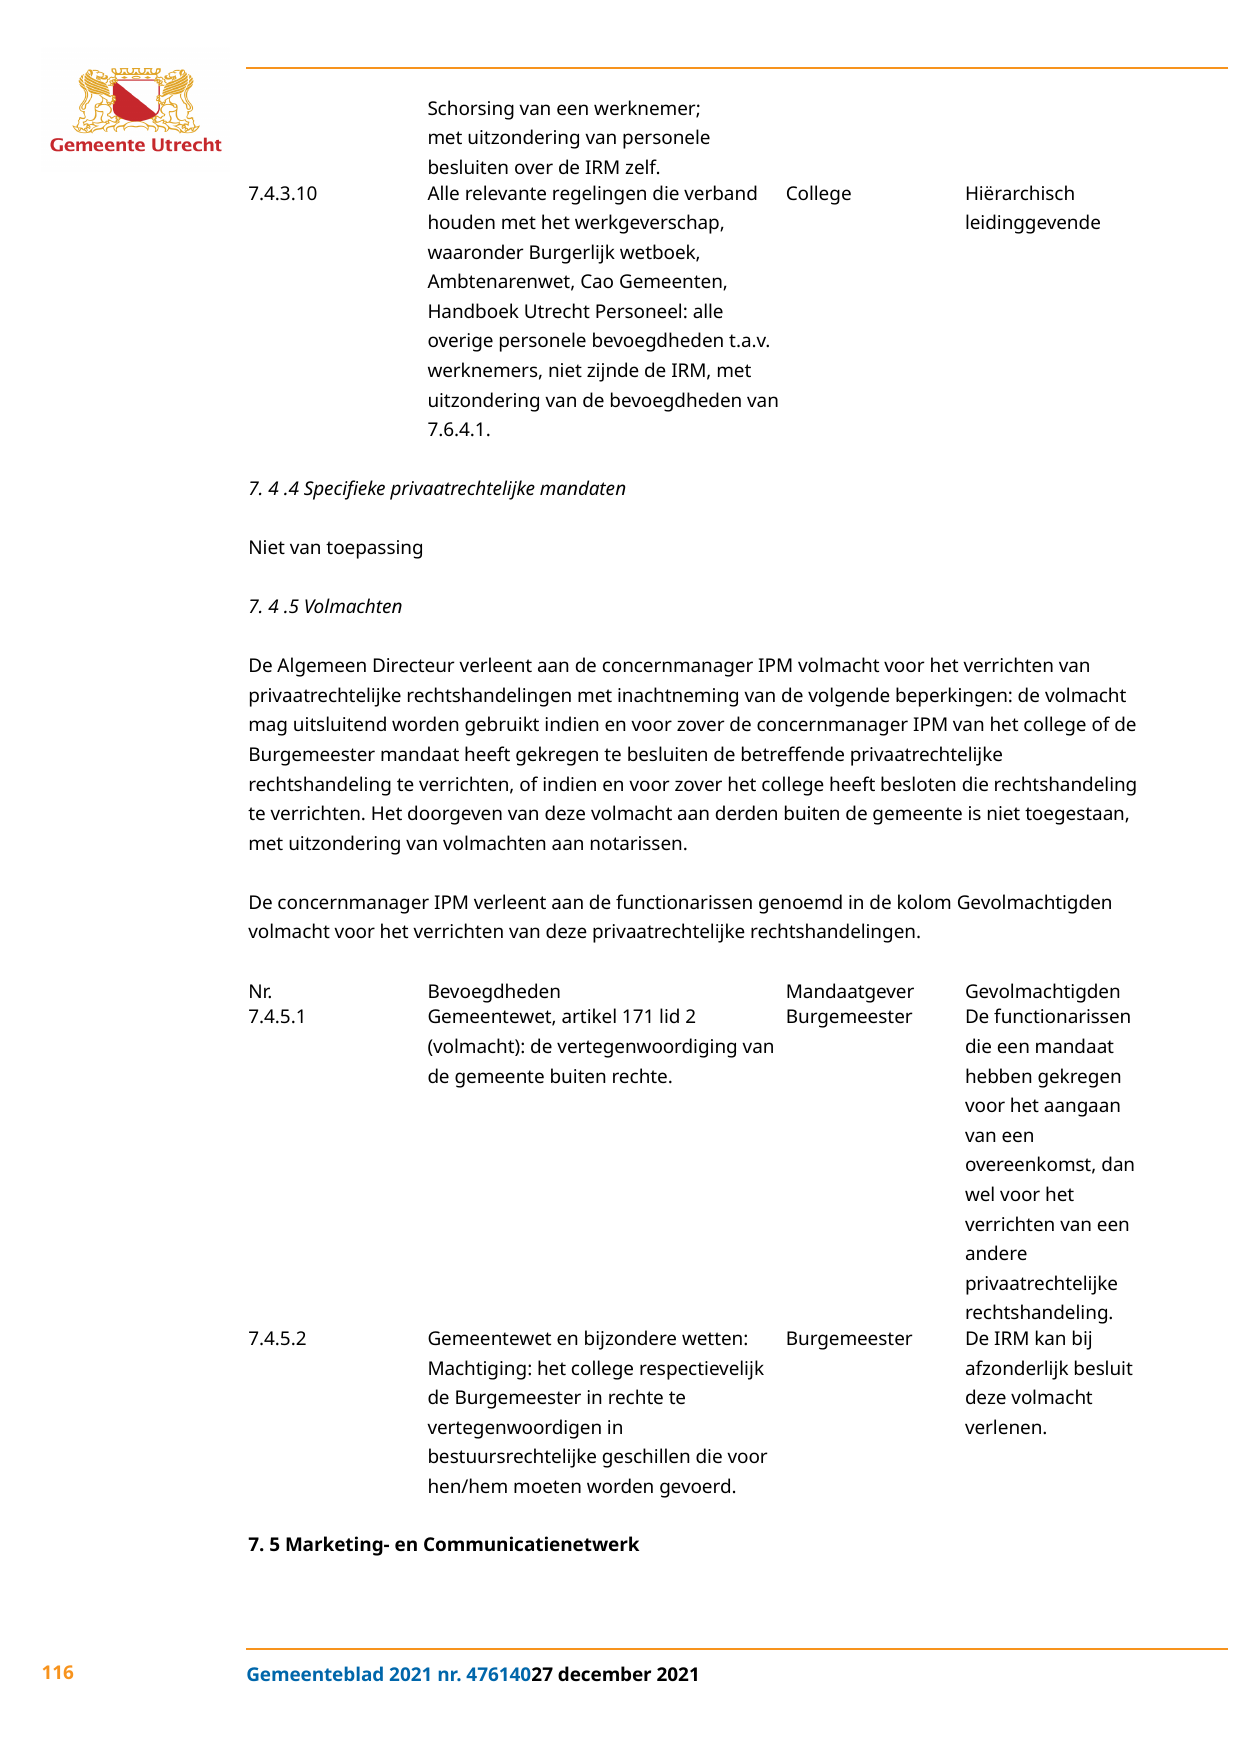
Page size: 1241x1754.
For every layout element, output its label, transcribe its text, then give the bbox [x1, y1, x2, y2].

table_cell De IRM kan bij afzonderlijk besluit deze volmacht verlenen. [965, 1325, 1152, 1499]
table_cell 7.4.5.2 [248, 1325, 427, 1499]
picture [41, 47, 231, 172]
table_cell Burgemeester [786, 1325, 965, 1499]
table_header Bevoegdheden [427, 978, 786, 1004]
table_cell College [786, 180, 965, 442]
table_cell Hiërarchisch leidinggevende [965, 180, 1152, 442]
table_cell [248, 95, 427, 180]
table_cell 7.4.3.10 [248, 180, 427, 442]
table_header Nr. [248, 978, 427, 1004]
table_cell De functionarissen die een mandaat hebben gekregen voor het aangaan van een overeenkomst, dan wel voor het verrichten van een andere privaatrechtelijke rechtshandeling. [965, 1004, 1152, 1325]
table_cell Gemeentewet en bijzondere wetten: Machtiging: het college respectievelijk de Burgemeester in rechte te vertegenwoordigen in bestuursrechtelijke geschillen die voor hen/hem moeten worden gevoerd. [427, 1325, 786, 1499]
table_cell [965, 95, 1152, 180]
table_header Gevolmachtigden [965, 978, 1152, 1004]
table_header Mandaatgever [786, 978, 965, 1004]
text De Algemeen Directeur verleent aan de concernmanager IPM volmacht voor het verrichten van privaatrechtelijke rechtshandelingen met inachtneming van de volgende beperkingen: de volmacht mag uitsluitend worden gebruikt indien en voor zover de concernmanager IPM van het college of de Burgemeester mandaat heeft gekregen te besluiten de betreffende privaatrechtelijke rechtshandeling te verrichten, of indien en voor zover het college heeft besloten die rechtshandeling te verrichten. Het doorgeven van deze volmacht aan derden buiten de gemeente is niet toegestaan, met uitzondering van volmachten aan notarissen. [248, 652, 1152, 856]
table_cell Burgemeester [786, 1004, 965, 1325]
text 7. 5 Marketing- en Communicatienetwerk [248, 1532, 1152, 1557]
text Niet van toepassing [248, 534, 1152, 560]
text 7. 4 .4 Specifieke privaatrechtelijke mandaten [248, 475, 1152, 501]
table_cell Gemeentewet, artikel 171 lid 2 (volmacht): de vertegenwoordiging van de gemeente buiten rechte. [427, 1004, 786, 1325]
text 7. 4 .5 Volmachten [248, 593, 1152, 619]
table_cell Alle relevante regelingen die verband houden met het werkgeverschap, waaronder Burgerlijk wetboek, Ambtenarenwet, Cao Gemeenten, Handboek Utrecht Personeel: alle overige personele bevoegdheden t.a.v. werknemers, niet zijnde de IRM, met uitzondering van de bevoegdheden van 7.6.4.1. [427, 180, 786, 442]
table_cell 7.4.5.1 [248, 1004, 427, 1325]
text De concernmanager IPM verleent aan de functionarissen genoemd in de kolom Gevolmachtigden volmacht voor het verrichten van deze privaatrechtelijke rechtshandelingen. [248, 889, 1152, 944]
table_cell [786, 95, 965, 180]
table_cell Schorsing van een werknemer; met uitzondering van personele besluiten over de IRM zelf. [427, 95, 786, 180]
